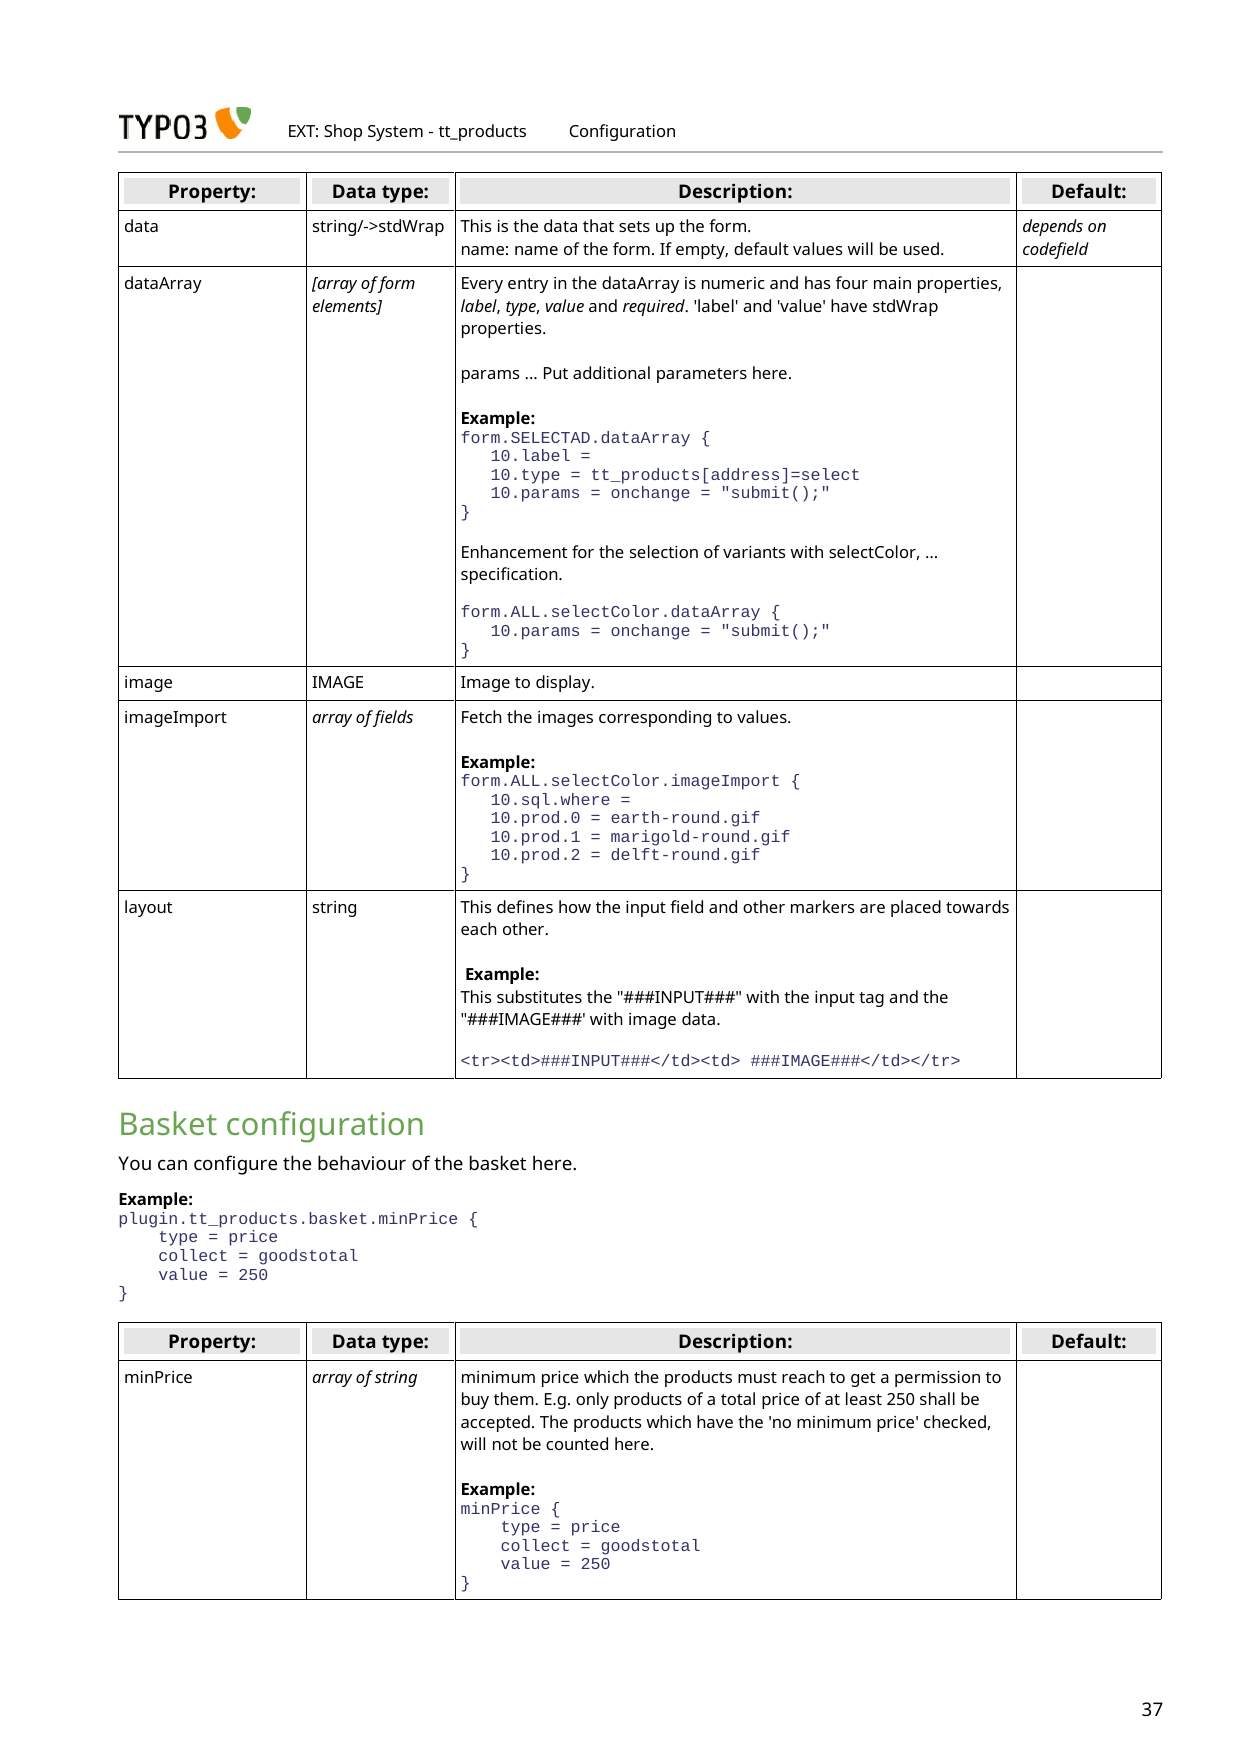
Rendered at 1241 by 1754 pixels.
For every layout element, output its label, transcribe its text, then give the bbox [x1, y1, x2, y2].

table_cell [1017, 267, 1161, 666]
table_cell depends on codefield [1017, 211, 1161, 266]
table_cell [1017, 1361, 1161, 1599]
subtitle Basket configuration [118, 1101, 1163, 1144]
text } [118, 1285, 1163, 1303]
picture [118, 106, 254, 139]
table_cell [array of form elements] [307, 267, 454, 666]
table_header Description: [456, 173, 1016, 210]
table_cell array of fields [307, 701, 454, 890]
table_cell dataArray [119, 267, 306, 666]
table_cell minPrice [119, 1361, 306, 1599]
table_cell IMAGE [307, 667, 454, 700]
text Example: [118, 1188, 1163, 1211]
table_cell data [119, 211, 306, 266]
text plugin.tt_products.basket.minPrice { [118, 1211, 1163, 1229]
table_cell string [307, 891, 454, 1078]
table_cell layout [119, 891, 306, 1078]
table_cell image [119, 667, 306, 700]
table_header Data type: [307, 173, 454, 210]
text You can configure the behaviour of the basket here. [118, 1150, 1163, 1176]
text collect = goodstotal [118, 1248, 1163, 1266]
table_cell [1017, 891, 1161, 1078]
table_cell string/->stdWrap [307, 211, 454, 266]
table_cell minimum price which the products must reach to get a permission to buy them. E.g. only products of a total price of at least 250 shall be accepted. The products which have the 'no minimum price' checked, will not be counted here. Example: minPrice { type = price collect = goodstotal value = 250 } [456, 1361, 1016, 1599]
table_cell [1017, 667, 1161, 700]
table_cell This is the data that sets up the form. name: name of the form. If empty, default values will be used. [456, 211, 1016, 266]
table_cell Image to display. [456, 667, 1016, 700]
table_cell Every entry in the dataArray is numeric and has four main properties, label, type, value and required. 'label' and 'value' have stdWrap properties. params ... Put additional parameters here. Example: form.SELECTAD.dataArray { 10.label = 10.type = tt_products[address]=select 10.params = onchange = "submit();" } Enhancement for the selection of variants with selectColor, … specification. form.ALL.selectColor.dataArray { 10.params = onchange = "submit();" } [456, 267, 1016, 666]
table_header Description: [456, 1323, 1016, 1360]
text type = price [118, 1229, 1163, 1248]
table_cell Fetch the images corresponding to values. Example: form.ALL.selectColor.imageImport { 10.sql.where = 10.prod.0 = earth-round.gif 10.prod.1 = marigold-round.gif 10.prod.2 = delft-round.gif } [456, 701, 1016, 890]
table_header Default: [1017, 1323, 1161, 1360]
table_header Data type: [307, 1323, 454, 1360]
table_header Property: [119, 1323, 306, 1360]
table_cell array of string [307, 1361, 454, 1599]
text value = 250 [118, 1266, 1163, 1285]
table_cell This defines how the input field and other markers are placed towards each other. Example: This substitutes the "###INPUT###" with the input tag and the "###IMAGE###' with image data. <tr><td>###INPUT###</td><td> ###IMAGE###</td></tr> [456, 891, 1016, 1078]
table_header Default: [1017, 173, 1161, 210]
table_cell [1017, 701, 1161, 890]
table_header Property: [119, 173, 306, 210]
table_cell imageImport [119, 701, 306, 890]
